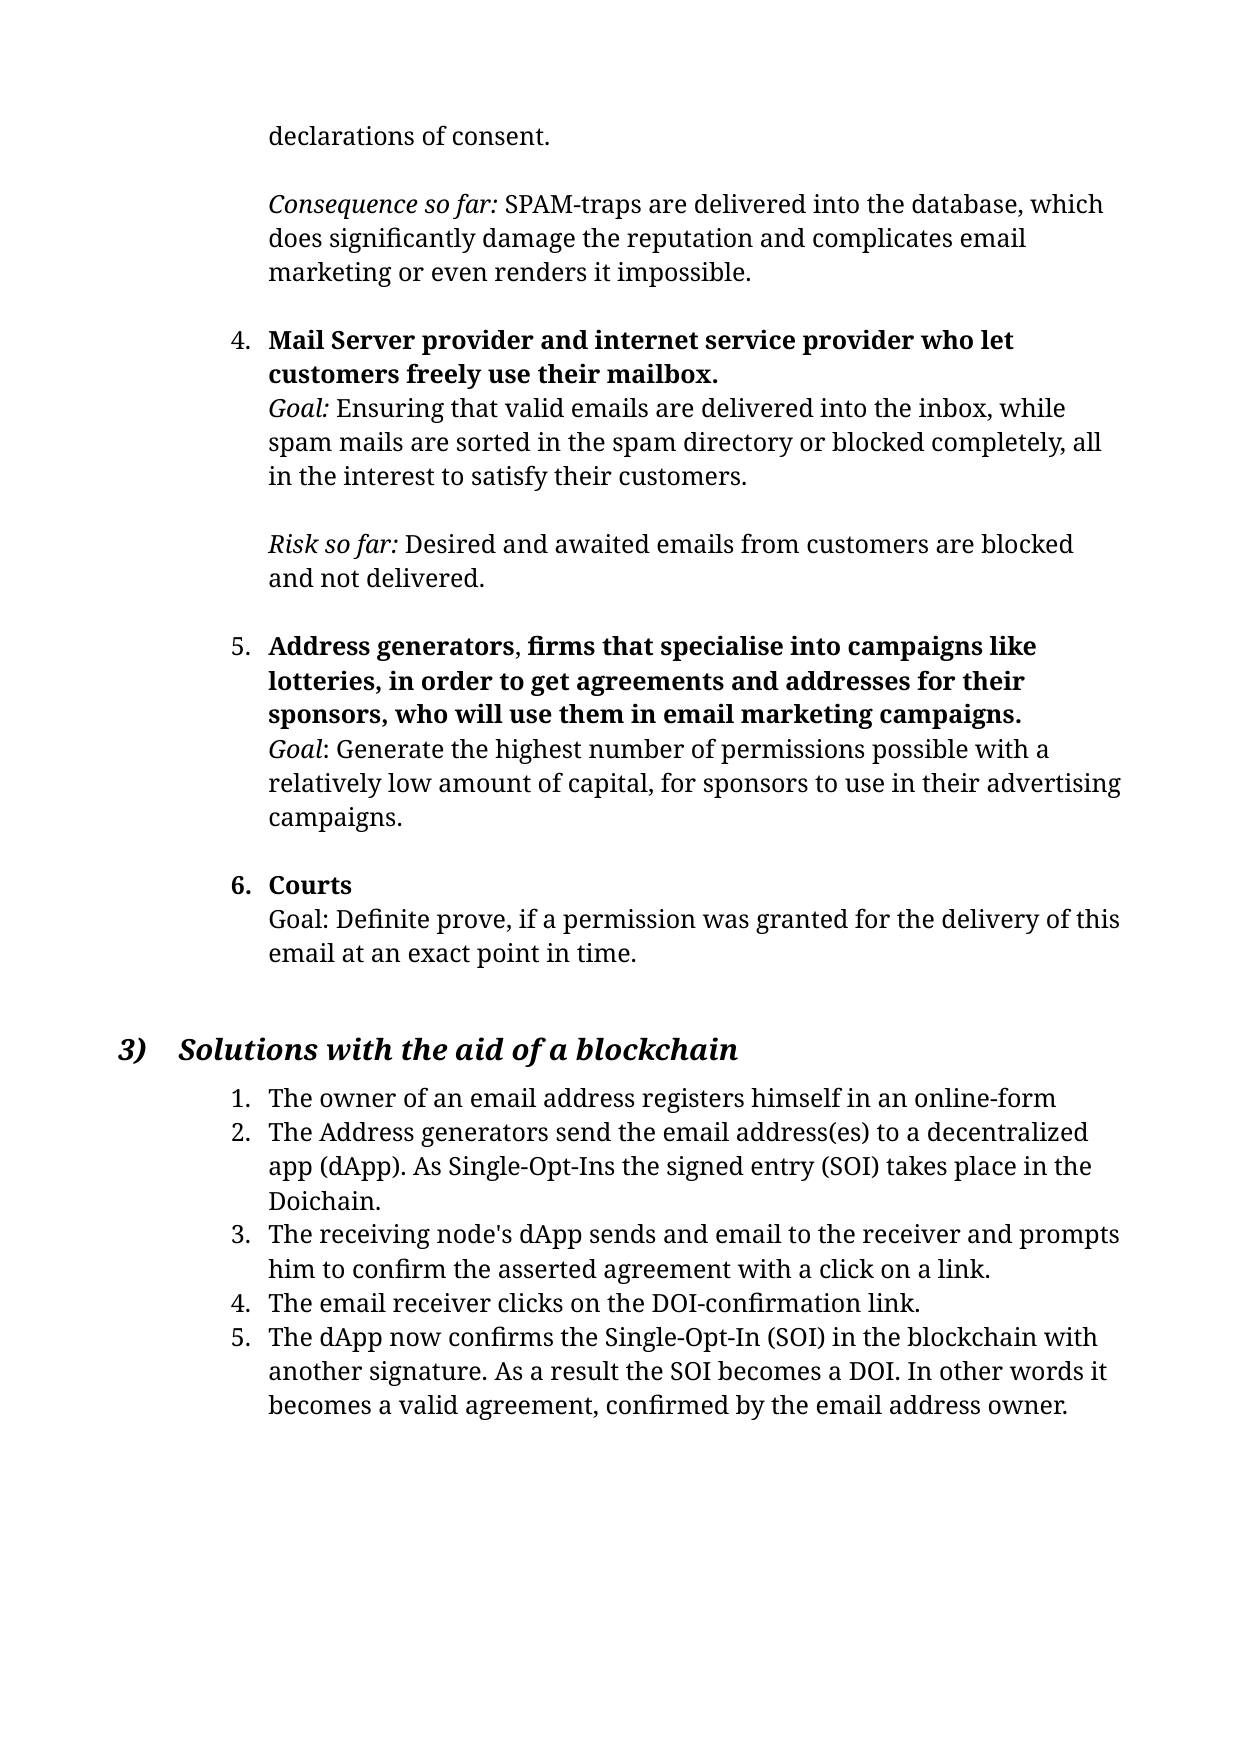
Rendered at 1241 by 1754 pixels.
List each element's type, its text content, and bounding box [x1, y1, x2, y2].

list The dApp now confirms the Single-Opt-In (SOI) in the blockchain with another signature. As a result the SOI becomes a DOI. In other words it becomes a valid agreement, confirmed by the email address owner. [231, 1319, 1122, 1456]
list Courts [231, 867, 1122, 902]
list Address generators, firms that specialise into campaigns like lotteries, in order to get agreements and addresses for their sponsors, who will use them in email marketing campaigns. Goal: Generate the highest number of permissions possible with a relatively low amount of capital, for sponsors to use in their advertising campaigns. [231, 629, 1122, 833]
list The receiving node's dApp sends and email to the receiver and prompts him to confirm the asserted agreement with a click on a link. [231, 1217, 1122, 1285]
subtitle Solutions with the aid of a blockchain [118, 1029, 1122, 1068]
list The Address generators send the email address(es) to a decentralized app (dApp). As Single-Opt-Ins the signed entry (SOI) takes place in the Doichain. [231, 1115, 1122, 1217]
list declarations of consent. Consequence so far: SPAM-traps are delivered into the database, which does significantly damage the reputation and complicates email marketing or even renders it impossible. [231, 118, 1122, 322]
list Goal: Definite prove, if a permission was granted for the delivery of this email at an exact point in time. [231, 902, 1122, 1004]
list The owner of an email address registers himself in an online-form [231, 1081, 1122, 1115]
list Mail Server provider and internet service provider who let customers freely use their mailbox. Goal: Ensuring that valid emails are delivered into the inbox, while spam mails are sorted in the spam directory or blocked completely, all in the interest to satisfy their customers. Risk so far: Desired and awaited emails from customers are blocked and not delivered. [231, 322, 1122, 629]
list The email receiver clicks on the DOI-confirmation link. [231, 1285, 1122, 1319]
